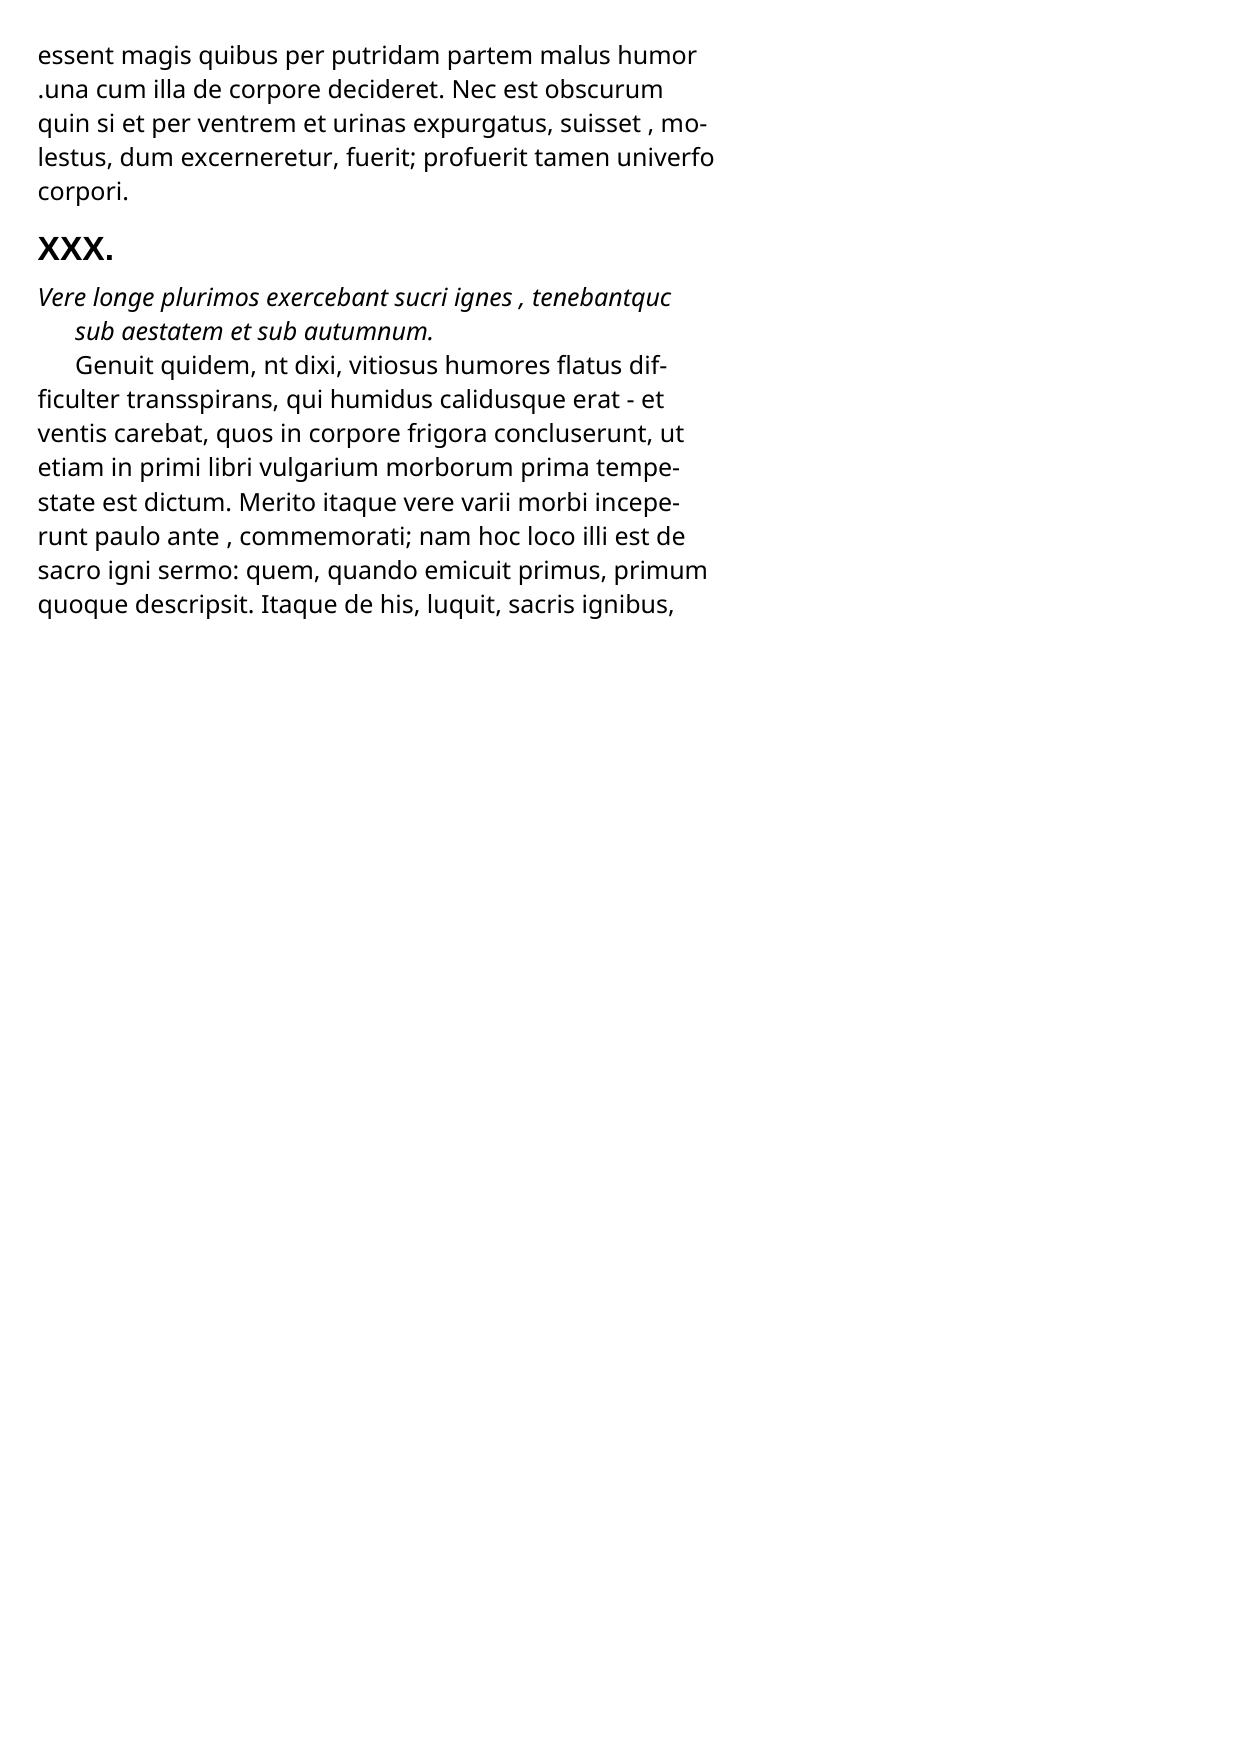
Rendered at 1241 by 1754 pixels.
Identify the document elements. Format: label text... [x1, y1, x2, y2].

subtitle XXX. [37, 229, 1203, 267]
text Vere longe plurimos exercebant sucri ignes , tenebantquc sub aestatem et sub autumnum. [37, 280, 1203, 348]
text Genuit quidem, nt dixi, vitiosus humores flatus dif- ficulter transspirans, qui humidus calidusque erat - et ventis carebat, quos in corpore frigora concluserunt, ut etiam in primi libri vulgarium morborum prima tempe- state est dictum. Merito itaque vere varii morbi incepe- runt paulo ante , commemorati; nam hoc loco illi est de sacro igni sermo: quem, quando emicuit primus, primum quoque descripsit. Itaque de his, luquit, sacris ignibus, [37, 348, 1203, 620]
text essent magis quibus per putridam partem malus humor .una cum illa de corpore decideret. Nec est obscurum quin si et per ventrem et urinas expurgatus, suisset , mo- lestus, dum excerneretur, fuerit; profuerit tamen univerfo corpori. [37, 37, 1203, 208]
